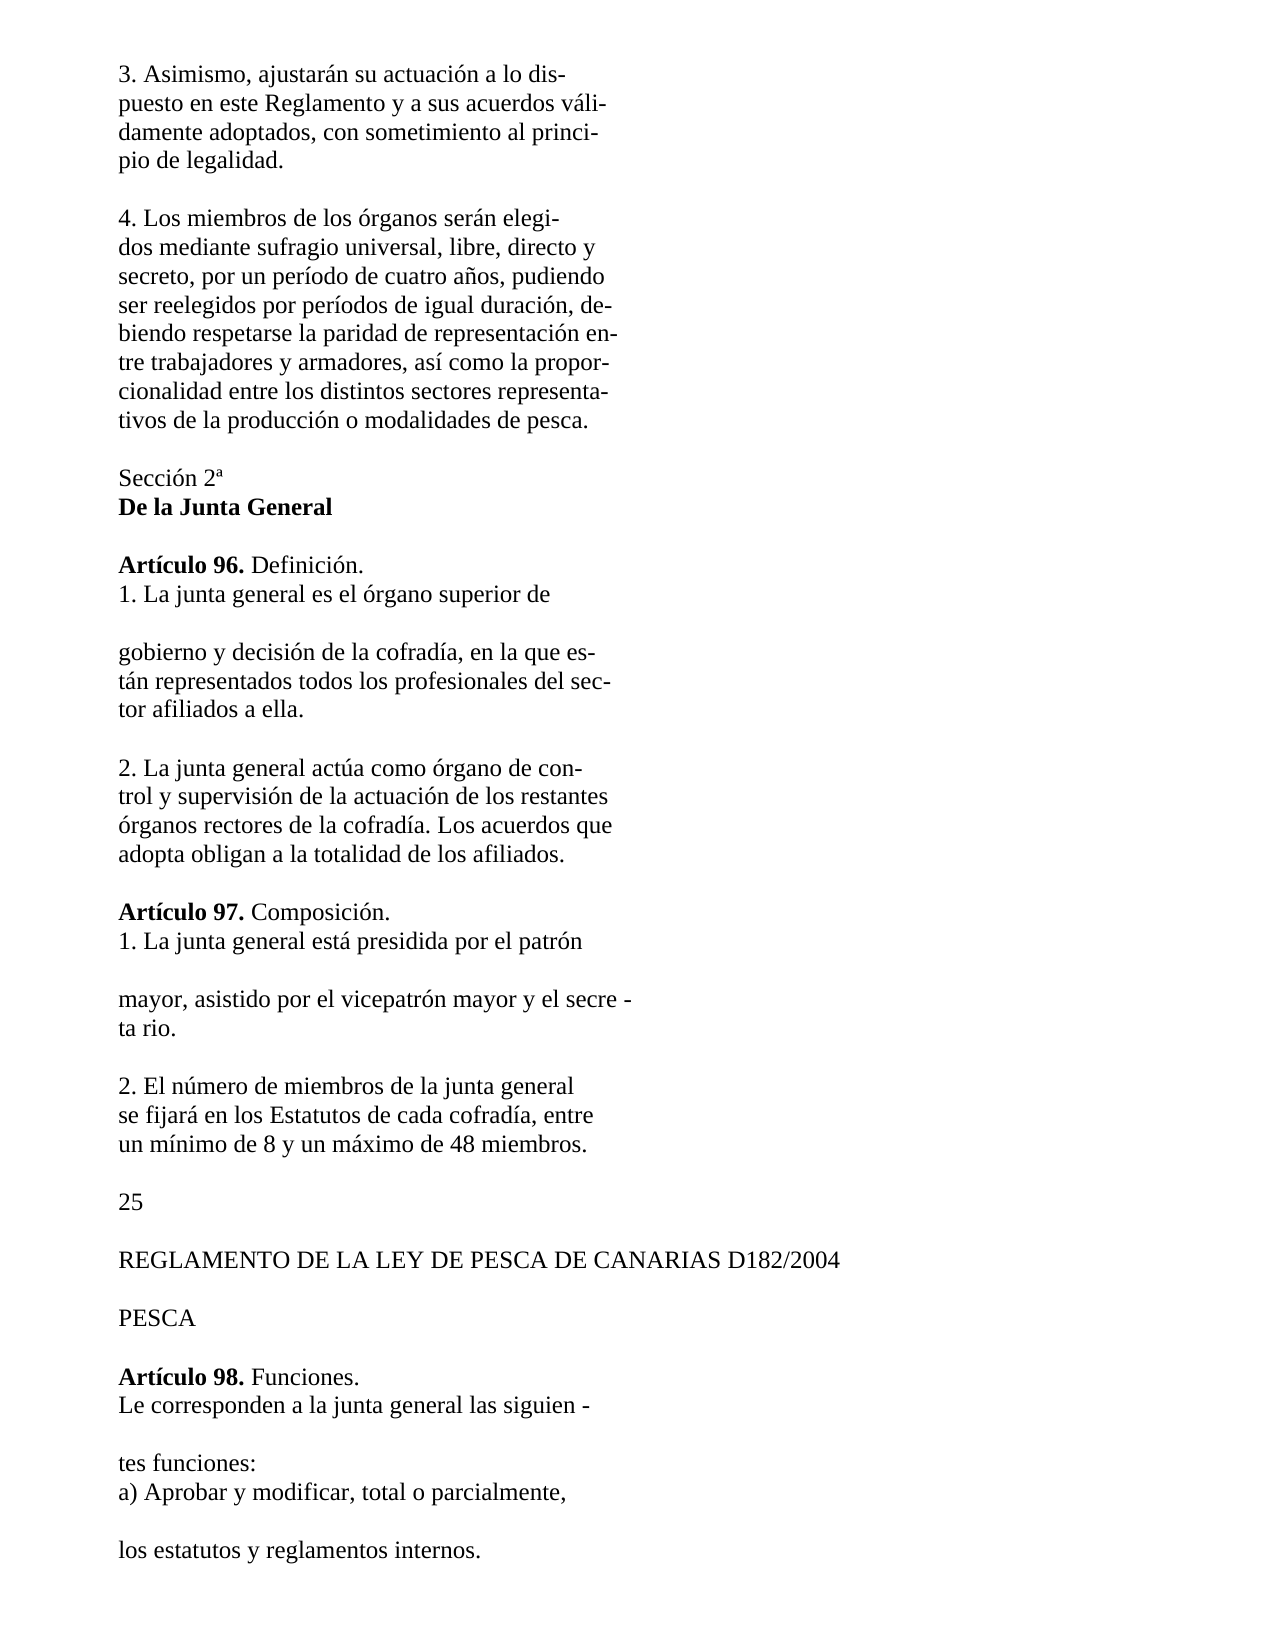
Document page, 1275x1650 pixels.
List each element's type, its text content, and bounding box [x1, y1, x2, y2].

text Artículo 97. Composición. 1. La junta general está presidida por el patrón [118, 897, 1216, 955]
text Artículo 98. Funciones. Le corresponden a la junta general las siguien - [118, 1362, 1216, 1419]
text REGLAMENTO DE LA LEY DE PESCA DE CANARIAS D182/2004 [118, 1245, 1216, 1274]
text 2. El número de miembros de la junta general se fijará en los Estatutos de cada cofradía, entre un mínimo de 8 y un máximo de 48 miembros. [118, 1071, 1216, 1157]
text 3. Asimismo, ajustarán su actuación a lo dis- puesto en este Reglamento y a sus acuerdos váli- damente adoptados, con sometimiento al princi- pio de legalidad. [118, 59, 1216, 174]
text los estatutos y reglamentos internos. [118, 1536, 1216, 1564]
text mayor, asistido por el vicepatrón mayor y el secre - ta rio. [118, 984, 1216, 1042]
text 25 [118, 1187, 1216, 1216]
text 4. Los miembros de los órganos serán elegi- dos mediante sufragio universal, libre, directo y secreto, por un período de cuatro años, pudiendo ser reelegidos por períodos de igual duración, de- biendo respetarse la paridad de representación en- tre trabajadores y armadores, así como la propor- cionalidad entre los distintos sectores representa- tivos de la producción o modalidades de pesca. [118, 203, 1216, 433]
text PESCA [118, 1303, 1216, 1332]
text gobierno y decisión de la cofradía, en la que es- tán representados todos los profesionales del sec- tor afiliados a ella. [118, 637, 1216, 723]
text 2. La junta general actúa como órgano de con- trol y supervisión de la actuación de los restantes órganos rectores de la cofradía. Los acuerdos que adopta obligan a la totalidad de los afiliados. [118, 753, 1216, 868]
text Artículo 96. Definición. 1. La junta general es el órgano superior de [118, 550, 1216, 607]
text Sección 2ª De la Junta General [118, 463, 1216, 521]
text tes funciones: a) Aprobar y modificar, total o parcialmente, [118, 1448, 1216, 1506]
